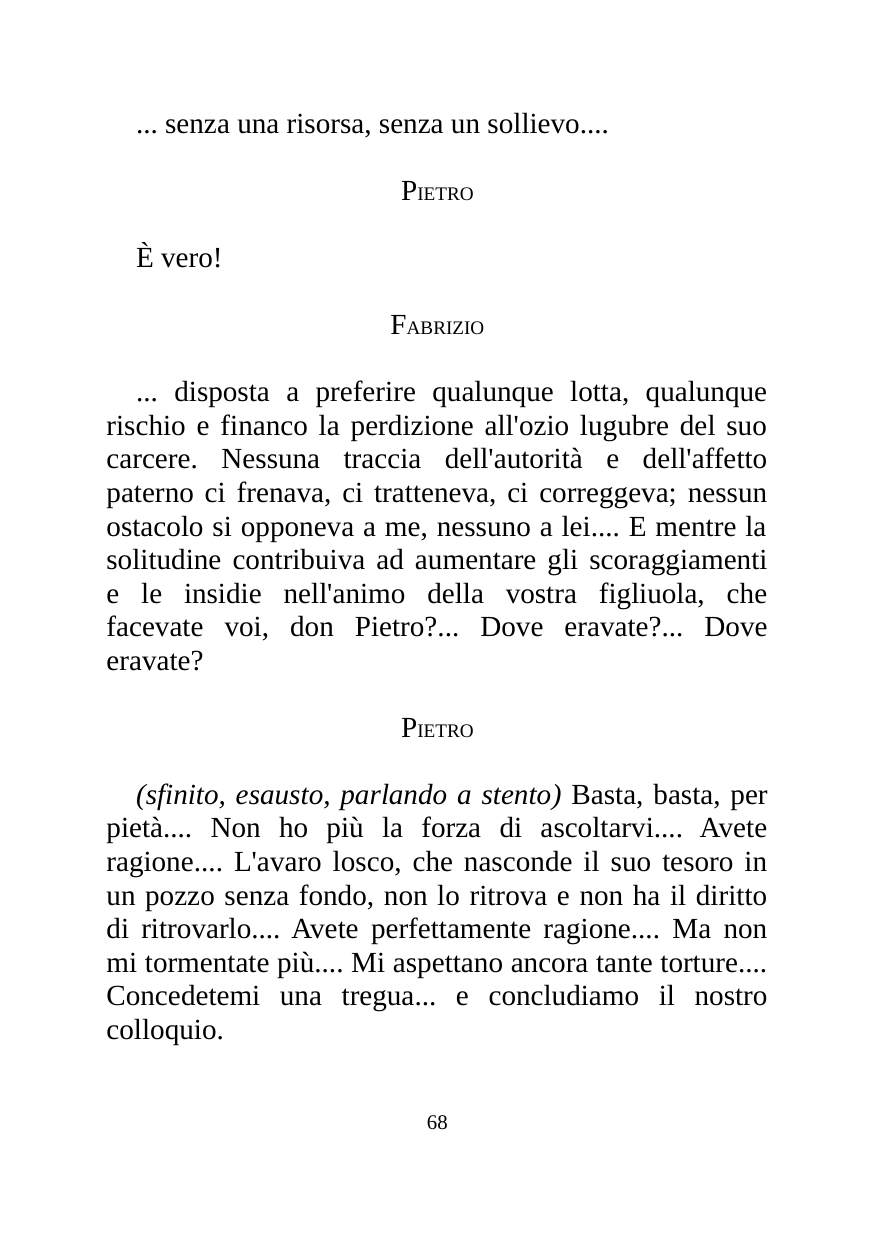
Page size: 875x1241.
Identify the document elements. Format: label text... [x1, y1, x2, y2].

text (sfinito, esausto, parlando a stento) Basta, basta, per pietà.... Non ho più la forza di ascoltarvi.... Avete ragione.... L'avaro losco, che nasconde il suo tesoro in un pozzo senza fondo, non lo ritrova e non ha il diritto di ritrovarlo.... Avete perfettamente ragione.... Ma non mi tormentate più.... Mi aspettano ancora tante torture.... Concedetemi una tregua... e concludiamo il nostro colloquio. [106, 777, 768, 1045]
text Pietro [106, 710, 768, 743]
text È vero! [106, 240, 768, 274]
text Fabrizio [106, 307, 768, 341]
text ... disposta a preferire qualunque lotta, qualunque rischio e financo la perdizione all'ozio lugubre del suo carcere. Nessuna traccia dell'autorità e dell'affetto paterno ci frenava, ci tratteneva, ci correggeva; nessun ostacolo si opponeva a me, nessuno a lei.... E mentre la solitudine contribuiva ad aumentare gli scoraggiamenti e le insidie nell'animo della vostra figliuola, che facevate voi, don Pietro?... Dove eravate?... Dove eravate? [106, 374, 768, 676]
text ... senza una risorsa, senza un sollievo.... [106, 106, 768, 140]
text Pietro [106, 173, 768, 207]
